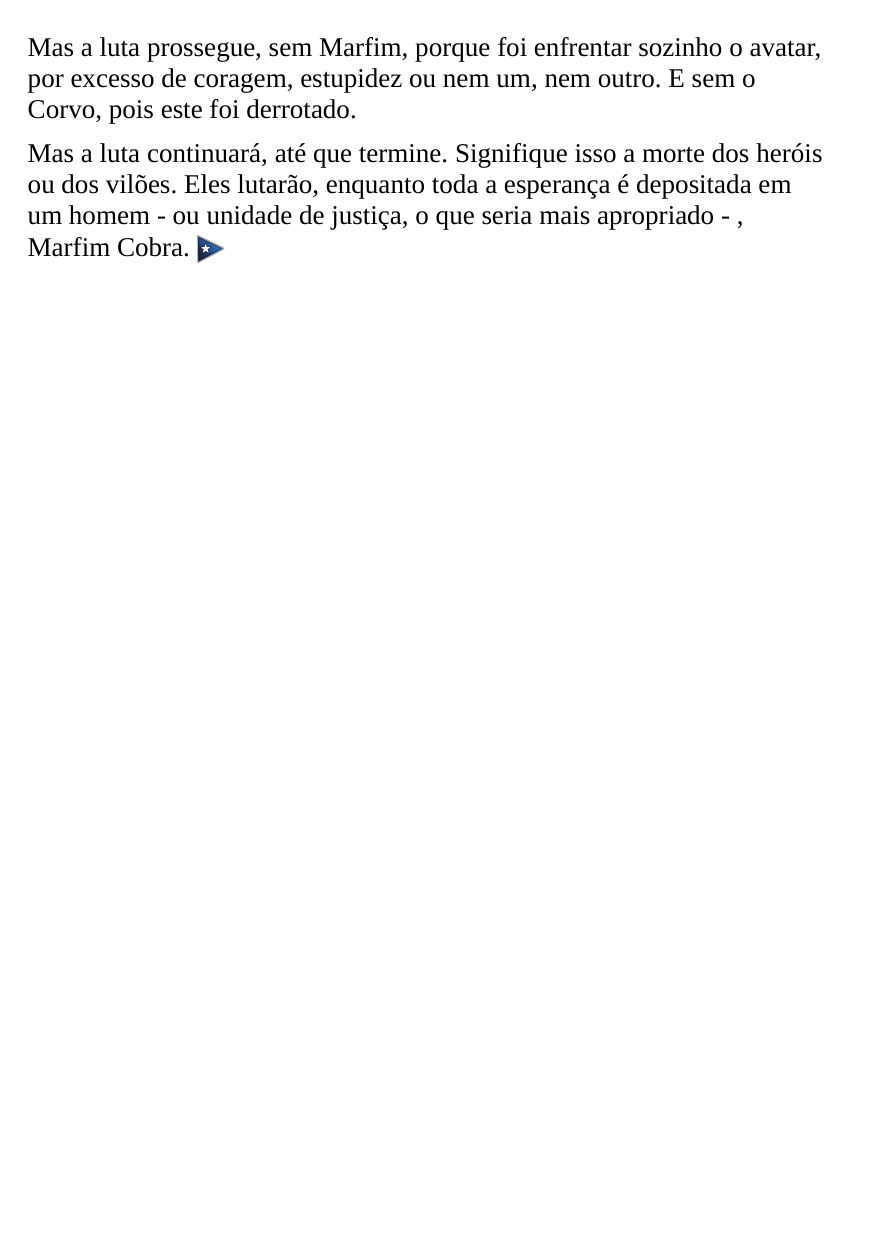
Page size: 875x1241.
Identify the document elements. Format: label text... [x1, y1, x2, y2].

text Mas a luta continuará, até que termine. Signifique isso a morte dos heróis ou dos vilões. Eles lutarão, enquanto toda a esperança é depositada em um homem - ou unidade de justiça, o que seria mais apropriado - , Marfim Cobra. [27, 137, 832, 262]
picture [196, 235, 225, 263]
text Mas a luta prossegue, sem Marfim, porque foi enfrentar sozinho o avatar, por excesso de coragem, estupidez ou nem um, nem outro. E sem o Corvo, pois este foi derrotado. [27, 31, 832, 125]
